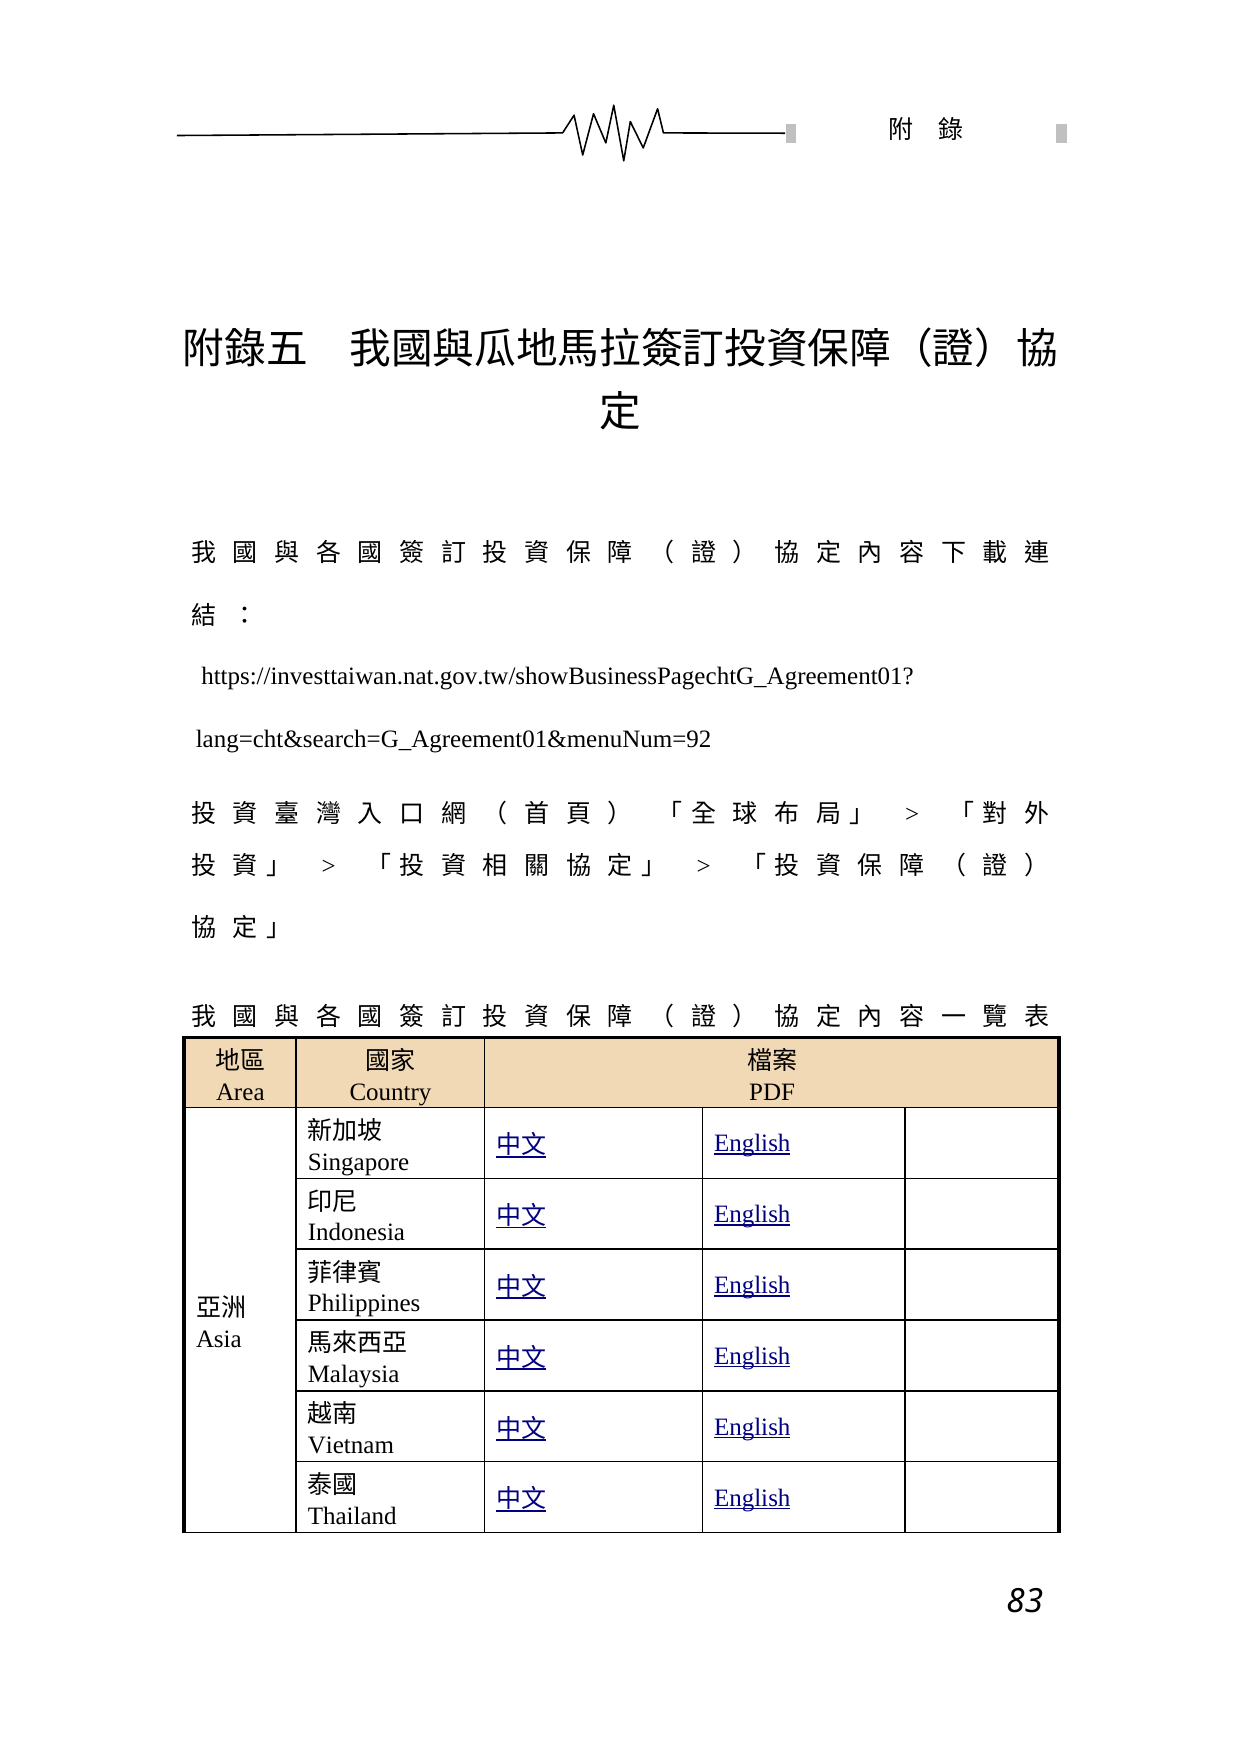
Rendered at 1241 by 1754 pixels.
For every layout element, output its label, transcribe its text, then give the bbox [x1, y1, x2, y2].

text 我國與各國簽訂投資保障（證）協定內容下載連結： [183, 509, 1058, 634]
table_cell 中文 [485, 1108, 702, 1177]
table_cell English [703, 1462, 904, 1532]
table_cell 泰國 Thailand [297, 1462, 484, 1532]
table_cell English [703, 1250, 904, 1319]
table_cell [906, 1250, 1057, 1319]
table_cell 中文 [485, 1321, 702, 1390]
table_cell 印尼 Indonesia [297, 1179, 484, 1248]
table_cell [906, 1321, 1057, 1390]
table_cell [906, 1392, 1057, 1461]
table_header 國家 Country [297, 1039, 484, 1107]
table_cell 菲律賓 Philippines [297, 1250, 484, 1319]
table_cell 中文 [485, 1250, 702, 1319]
table_cell 亞洲 Asia [186, 1108, 295, 1532]
table_cell [906, 1179, 1057, 1248]
table_cell [906, 1462, 1057, 1532]
table_cell English [703, 1179, 904, 1248]
table_cell 越南 Vietnam [297, 1392, 484, 1461]
table_cell [906, 1108, 1057, 1177]
table_header 檔案 PDF [485, 1039, 1057, 1107]
table_cell English [703, 1321, 904, 1390]
text 我國與各國簽訂投資保障（證）協定內容一覽表 [183, 973, 1058, 1036]
table_cell English [703, 1392, 904, 1461]
table_cell 中文 [485, 1462, 702, 1532]
table_cell 中文 [485, 1179, 702, 1248]
table_cell English [703, 1108, 904, 1177]
table_cell 中文 [485, 1392, 702, 1461]
table_cell 馬來西亞 Malaysia [297, 1321, 484, 1390]
text 附錄五 我國與瓜地馬拉簽訂投資保障（證）協定 [183, 304, 1058, 429]
table_header 地區 Area [186, 1039, 295, 1107]
table_cell 新加坡 Singapore [297, 1108, 484, 1177]
text https://investtaiwan.nat.gov.tw/showBusinessPagechtG_Agreement01?lang=cht&search=G_Agreement01&menuNum=92 [183, 634, 1058, 759]
text 投資臺灣入口網（首頁）「全球布局」>「對外投資」>「投資相關協定」>「投資保障（證）協定」 [183, 759, 1058, 947]
